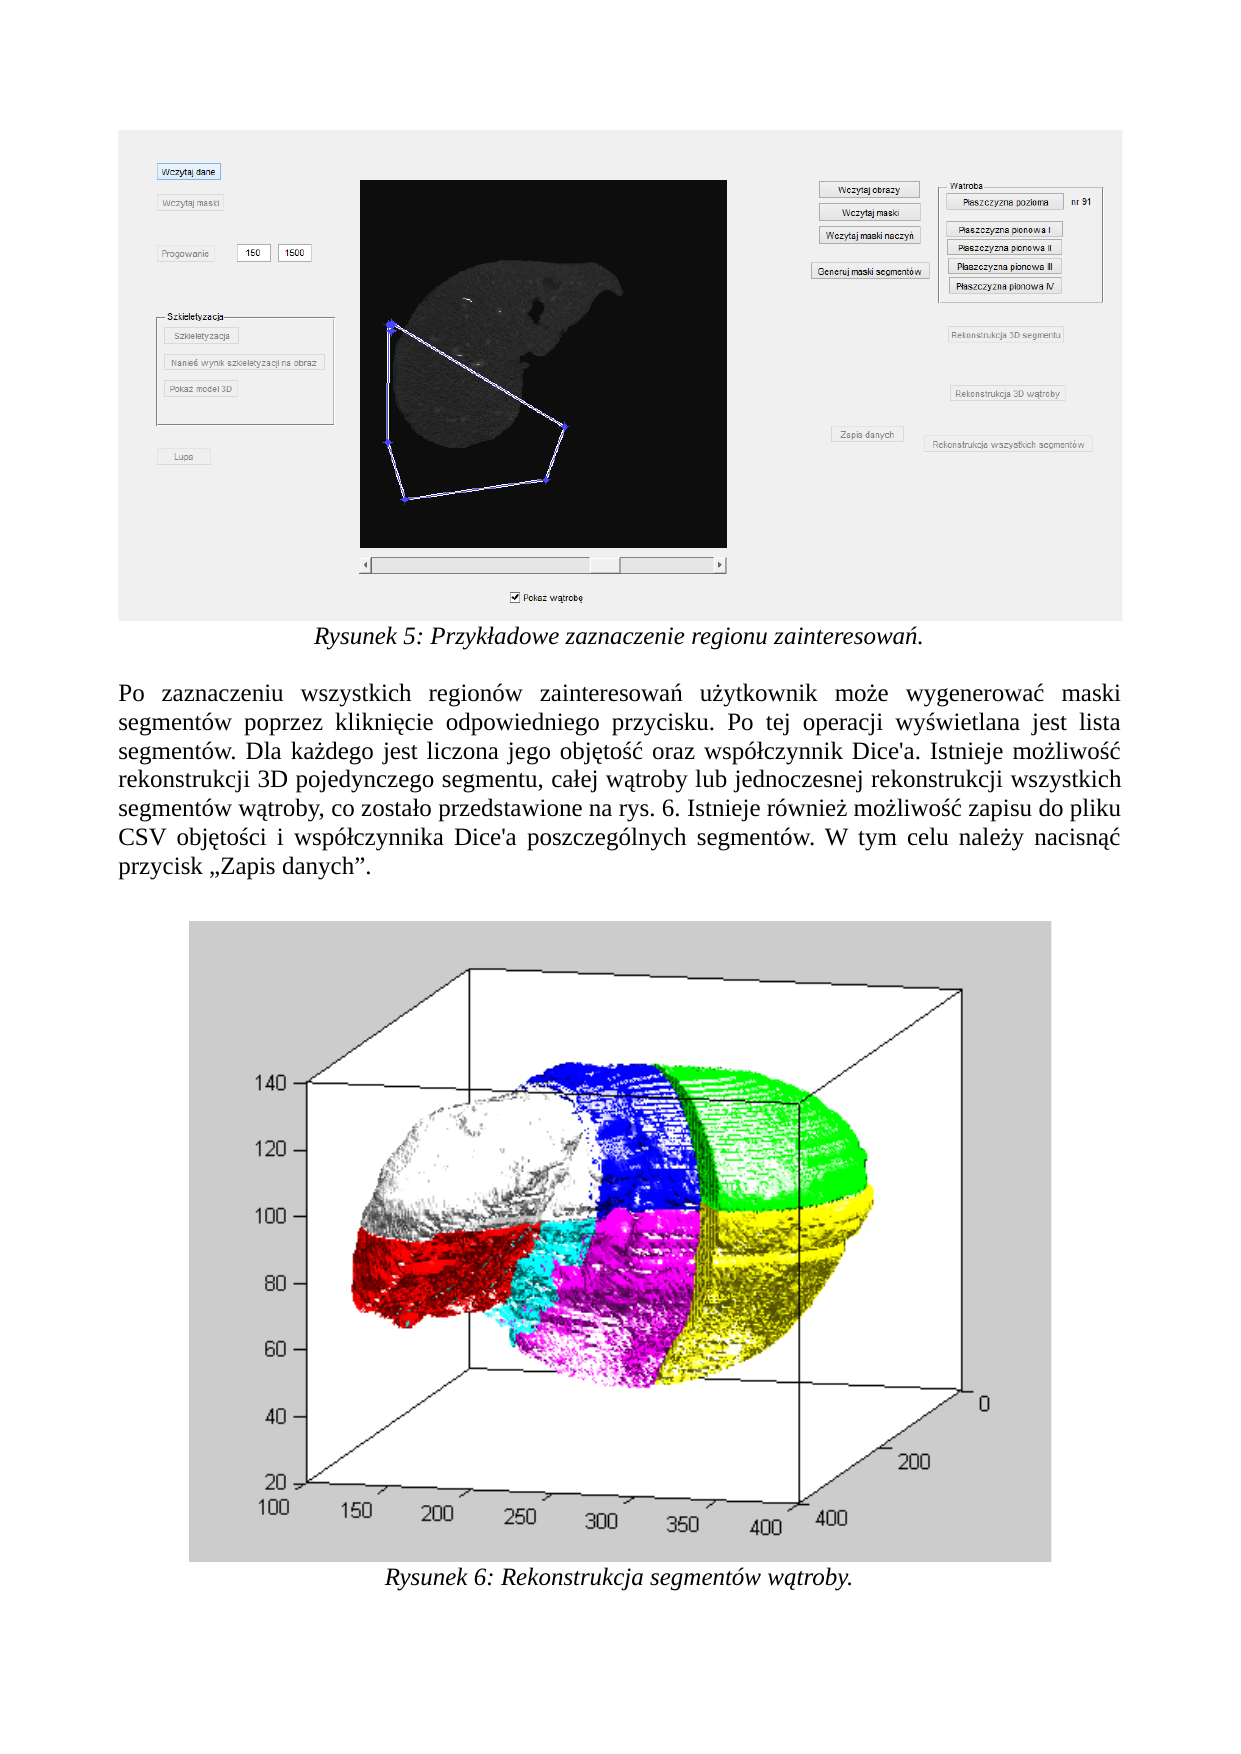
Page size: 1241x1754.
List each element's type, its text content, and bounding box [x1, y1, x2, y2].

picture [118, 130, 1123, 621]
text Po zaznaczeniu wszystkich regionów zainteresowań użytkownik może wygenerować maski segmentów poprzez kliknięcie odpowiedniego przycisku. Po tej operacji wyświetlana jest lista segmentów. Dla każdego jest liczona jego objętość oraz współczynnik Dice'a. Istnieje możliwość rekonstrukcji 3D pojedynczego segmentu, całej wątroby lub jednoczesnej rekonstrukcji wszystkich segmentów wątroby, co zostało przedstawione na rys. 6. Istnieje również możliwość zapisu do pliku CSV objętości i współczynnika Dice'a poszczególnych segmentów. W tym celu należy nacisnąć przycisk „Zapis danych”. [118, 678, 1122, 879]
text Rysunek 6: Rekonstrukcja segmentów wątroby. [189, 1562, 1051, 1590]
picture [189, 921, 1052, 1562]
text Rysunek 5: Przykładowe zaznaczenie regionu zainteresowań. [118, 621, 1122, 649]
